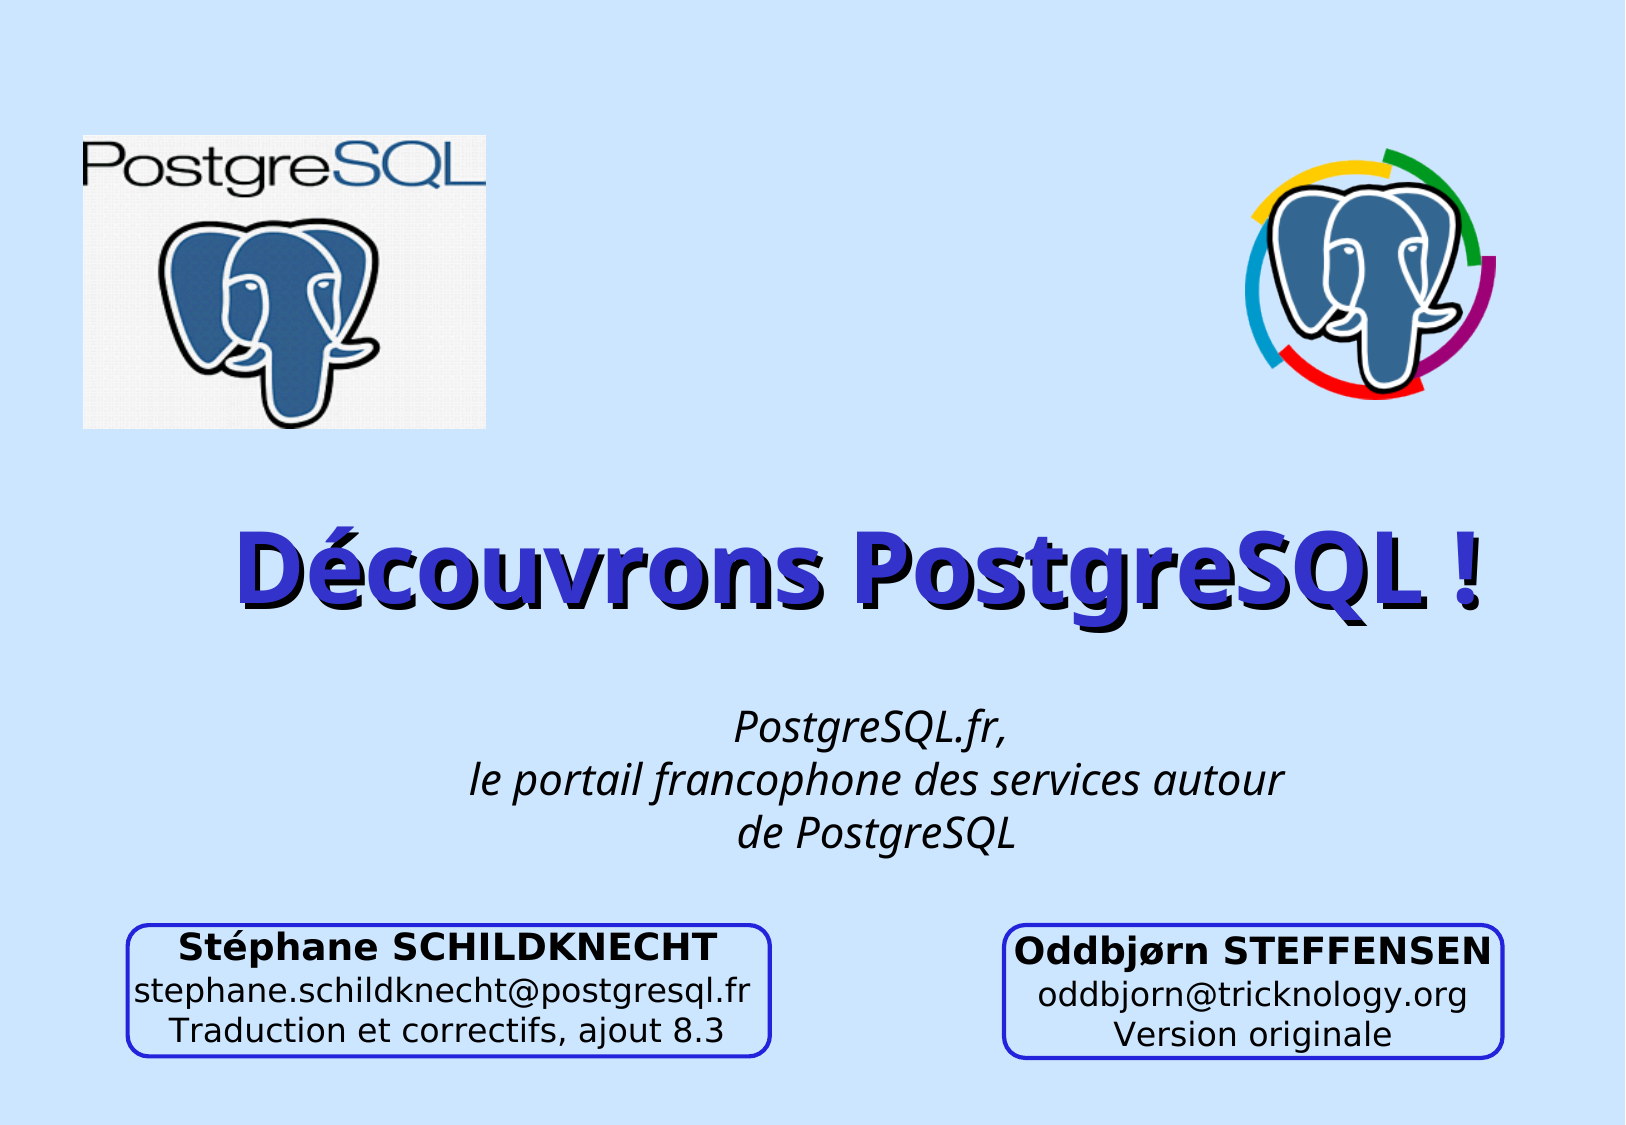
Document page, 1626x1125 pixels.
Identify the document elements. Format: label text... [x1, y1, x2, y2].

picture [1245, 148, 1496, 400]
picture [83, 135, 486, 429]
title Découvrons PostgreSQL ! [0, 444, 1625, 686]
